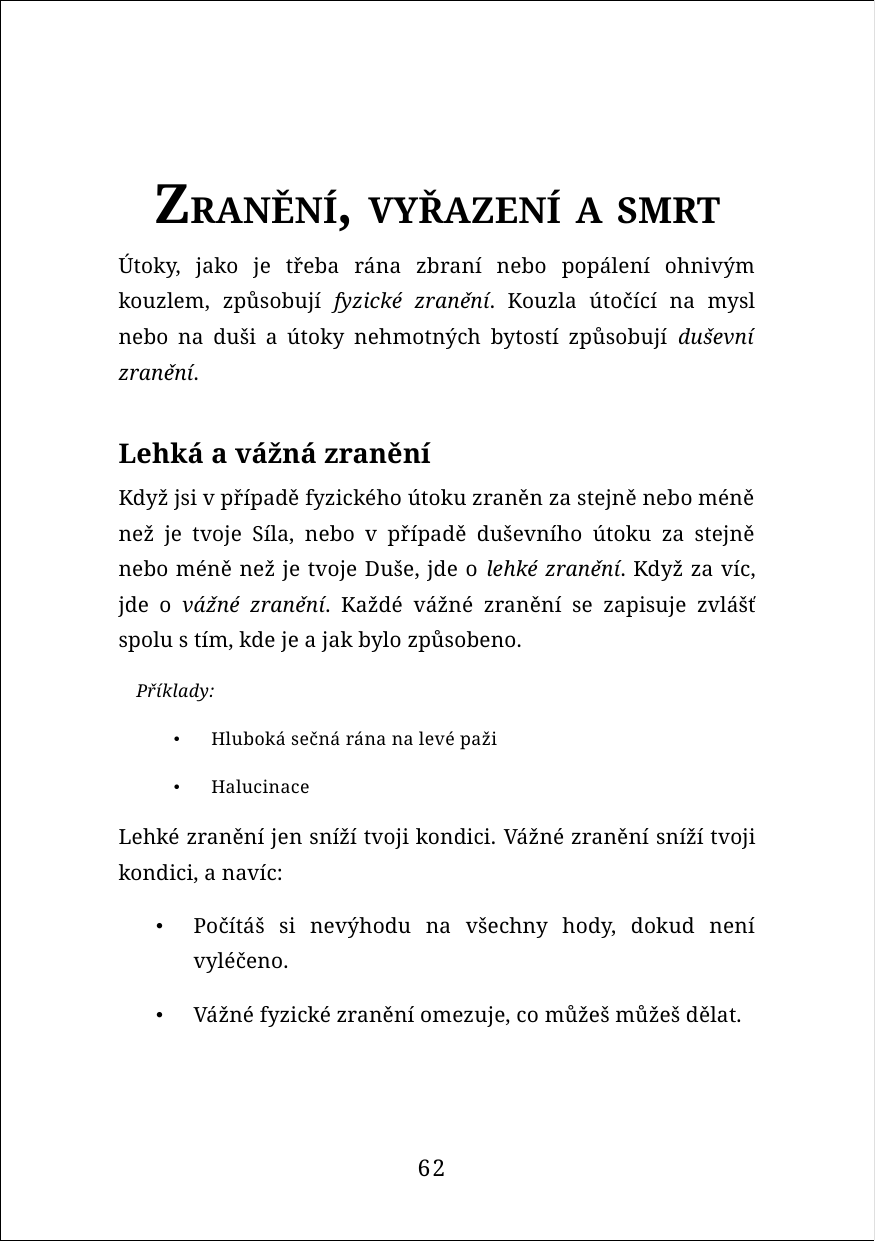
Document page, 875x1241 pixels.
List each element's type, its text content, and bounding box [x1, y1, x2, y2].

list Počítáš si nevýhodu na všechny hody, dokud není vyléčeno. [156, 911, 756, 975]
text Útoky, jako je třeba rána zbraní nebo popálení ohnivým kouzlem, způsobují fyzické zranění. Kouzla útočící na mysl nebo na duši a útoky nehmotných bytostí způsobují duševní zranění. [118, 251, 756, 386]
text Příklady: [136, 678, 756, 703]
subtitle Lehká a vážná zranění [118, 434, 756, 471]
subtitle Zranění, vyřazení a smrt [118, 166, 756, 239]
list Hluboká sečná rána na levé paži [173, 726, 756, 751]
list Vážné fyzické zranění omezuje, co můžeš můžeš dělat. [156, 1000, 756, 1028]
text Lehké zranění jen sníží tvoji kondici. Vážné zranění sníží tvoji kondici, a navíc: [118, 822, 756, 886]
list Halucinace [173, 774, 756, 798]
text Když jsi v případě fyzického útoku zraněn za stejně nebo méně než je tvoje Síla, nebo v případě duševního útoku za stejně nebo méně než je tvoje Duše, jde o lehké zranění. Když za víc, jde o vážné zranění. Každé vážné zranění se zapisuje zvlášť spolu s tím, kde je a jak bylo způsobeno. [118, 483, 756, 654]
